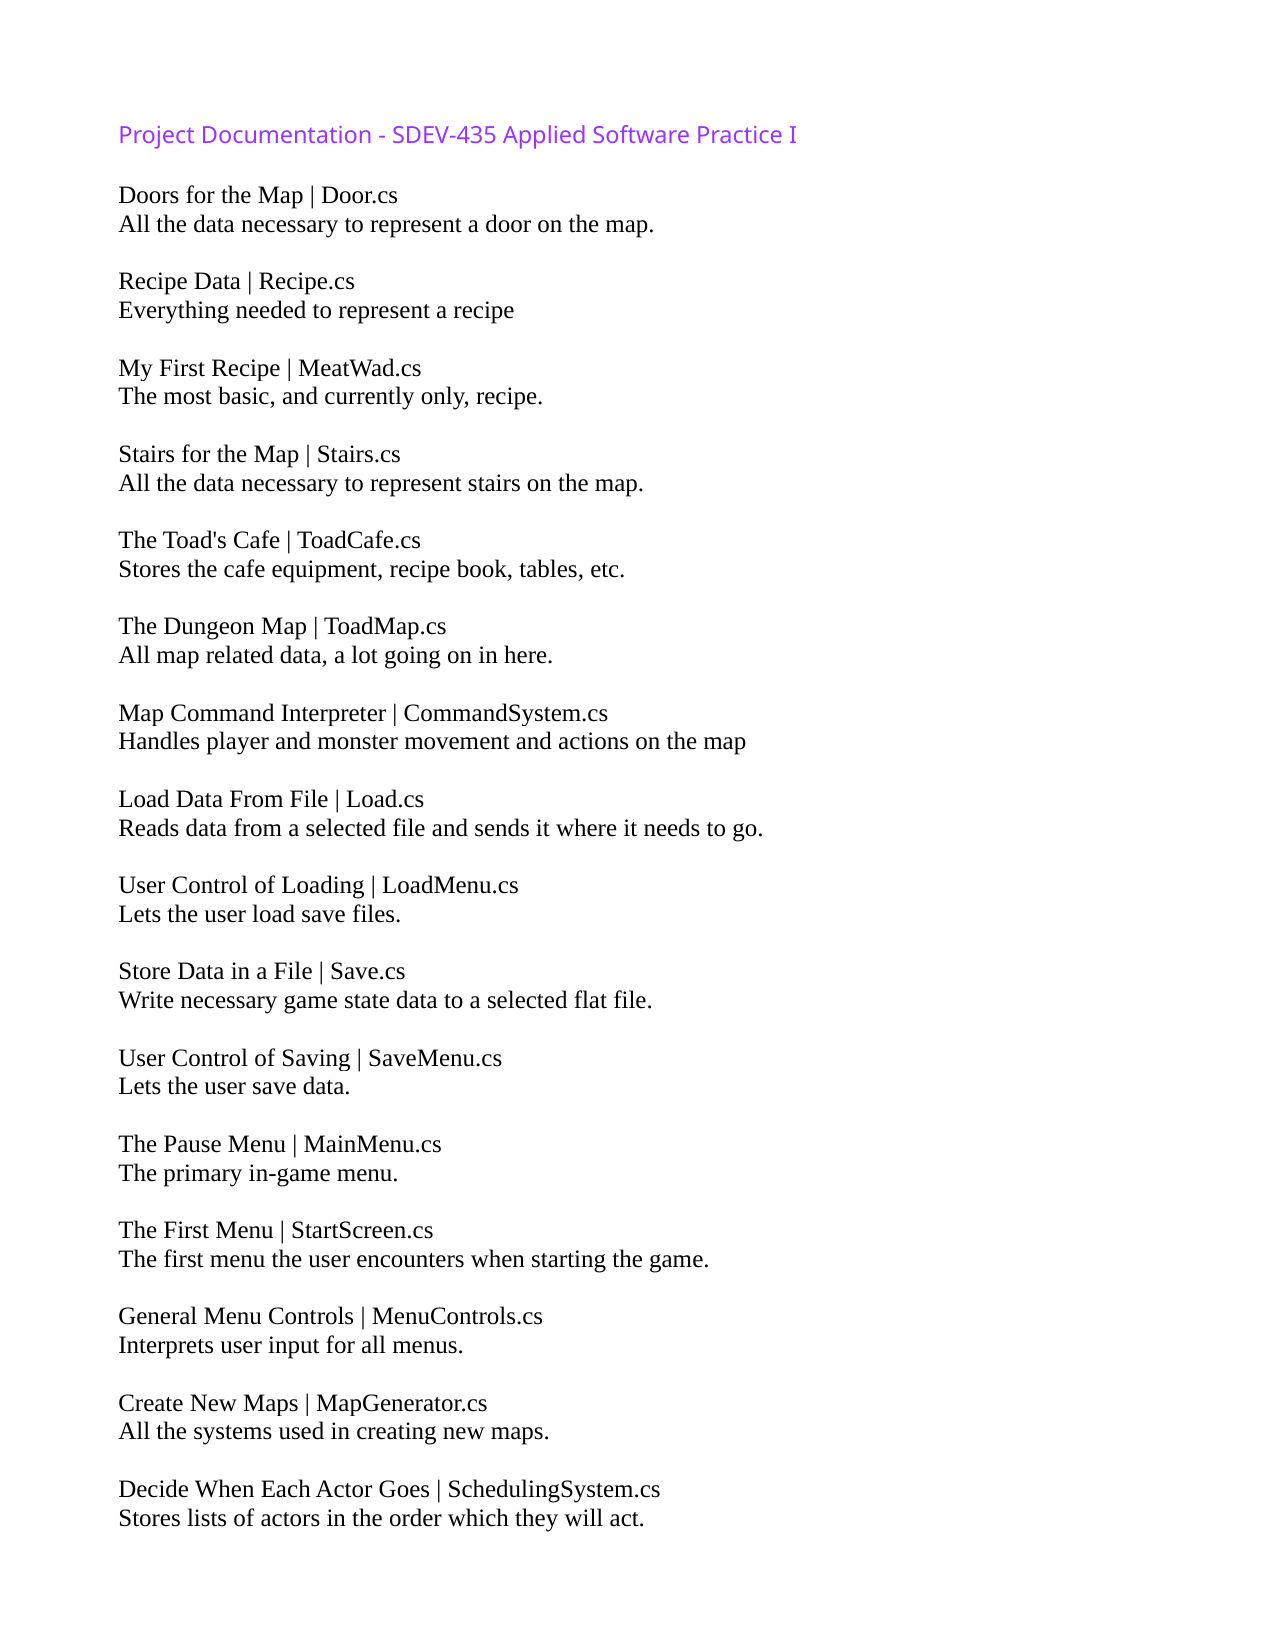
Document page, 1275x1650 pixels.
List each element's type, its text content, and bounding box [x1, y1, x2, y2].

text All the data necessary to represent a door on the map. [118, 209, 1157, 238]
text Reads data from a selected file and sends it where it needs to go. [118, 813, 1157, 841]
text My First Recipe | MeatWad.cs [118, 353, 1157, 381]
text The First Menu | StartScreen.cs [118, 1215, 1157, 1244]
text All map related data, a lot going on in here. [118, 640, 1157, 669]
text Stores lists of actors in the order which they will act. [118, 1503, 1157, 1531]
text General Menu Controls | MenuControls.cs [118, 1301, 1157, 1330]
text Interprets user input for all menus. [118, 1330, 1157, 1359]
text The Pause Menu | MainMenu.cs [118, 1129, 1157, 1158]
text The first menu the user encounters when starting the game. [118, 1244, 1157, 1273]
text Lets the user load save files. [118, 899, 1157, 928]
text The most basic, and currently only, recipe. [118, 381, 1157, 410]
text Decide When Each Actor Goes | SchedulingSystem.cs [118, 1474, 1157, 1503]
text Everything needed to represent a recipe [118, 295, 1157, 324]
text Map Command Interpreter | CommandSystem.cs [118, 698, 1157, 726]
text The Dungeon Map | ToadMap.cs [118, 611, 1157, 640]
text Handles player and monster movement and actions on the map [118, 726, 1157, 755]
text The Toad's Cafe | ToadCafe.cs [118, 525, 1157, 554]
text Load Data From File | Load.cs [118, 784, 1157, 813]
text User Control of Saving | SaveMenu.cs [118, 1043, 1157, 1071]
text Recipe Data | Recipe.cs [118, 266, 1157, 295]
text Stairs for the Map | Stairs.cs [118, 439, 1157, 468]
text Store Data in a File | Save.cs [118, 956, 1157, 985]
text All the systems used in creating new maps. [118, 1416, 1157, 1445]
text Write necessary game state data to a selected flat file. [118, 985, 1157, 1014]
text All the data necessary to represent stairs on the map. [118, 468, 1157, 496]
text Stores the cafe equipment, recipe book, tables, etc. [118, 554, 1157, 583]
text The primary in-game menu. [118, 1158, 1157, 1186]
text Create New Maps | MapGenerator.cs [118, 1388, 1157, 1416]
text Lets the user save data. [118, 1071, 1157, 1100]
text Doors for the Map | Door.cs [118, 180, 1157, 209]
text User Control of Loading | LoadMenu.cs [118, 870, 1157, 899]
